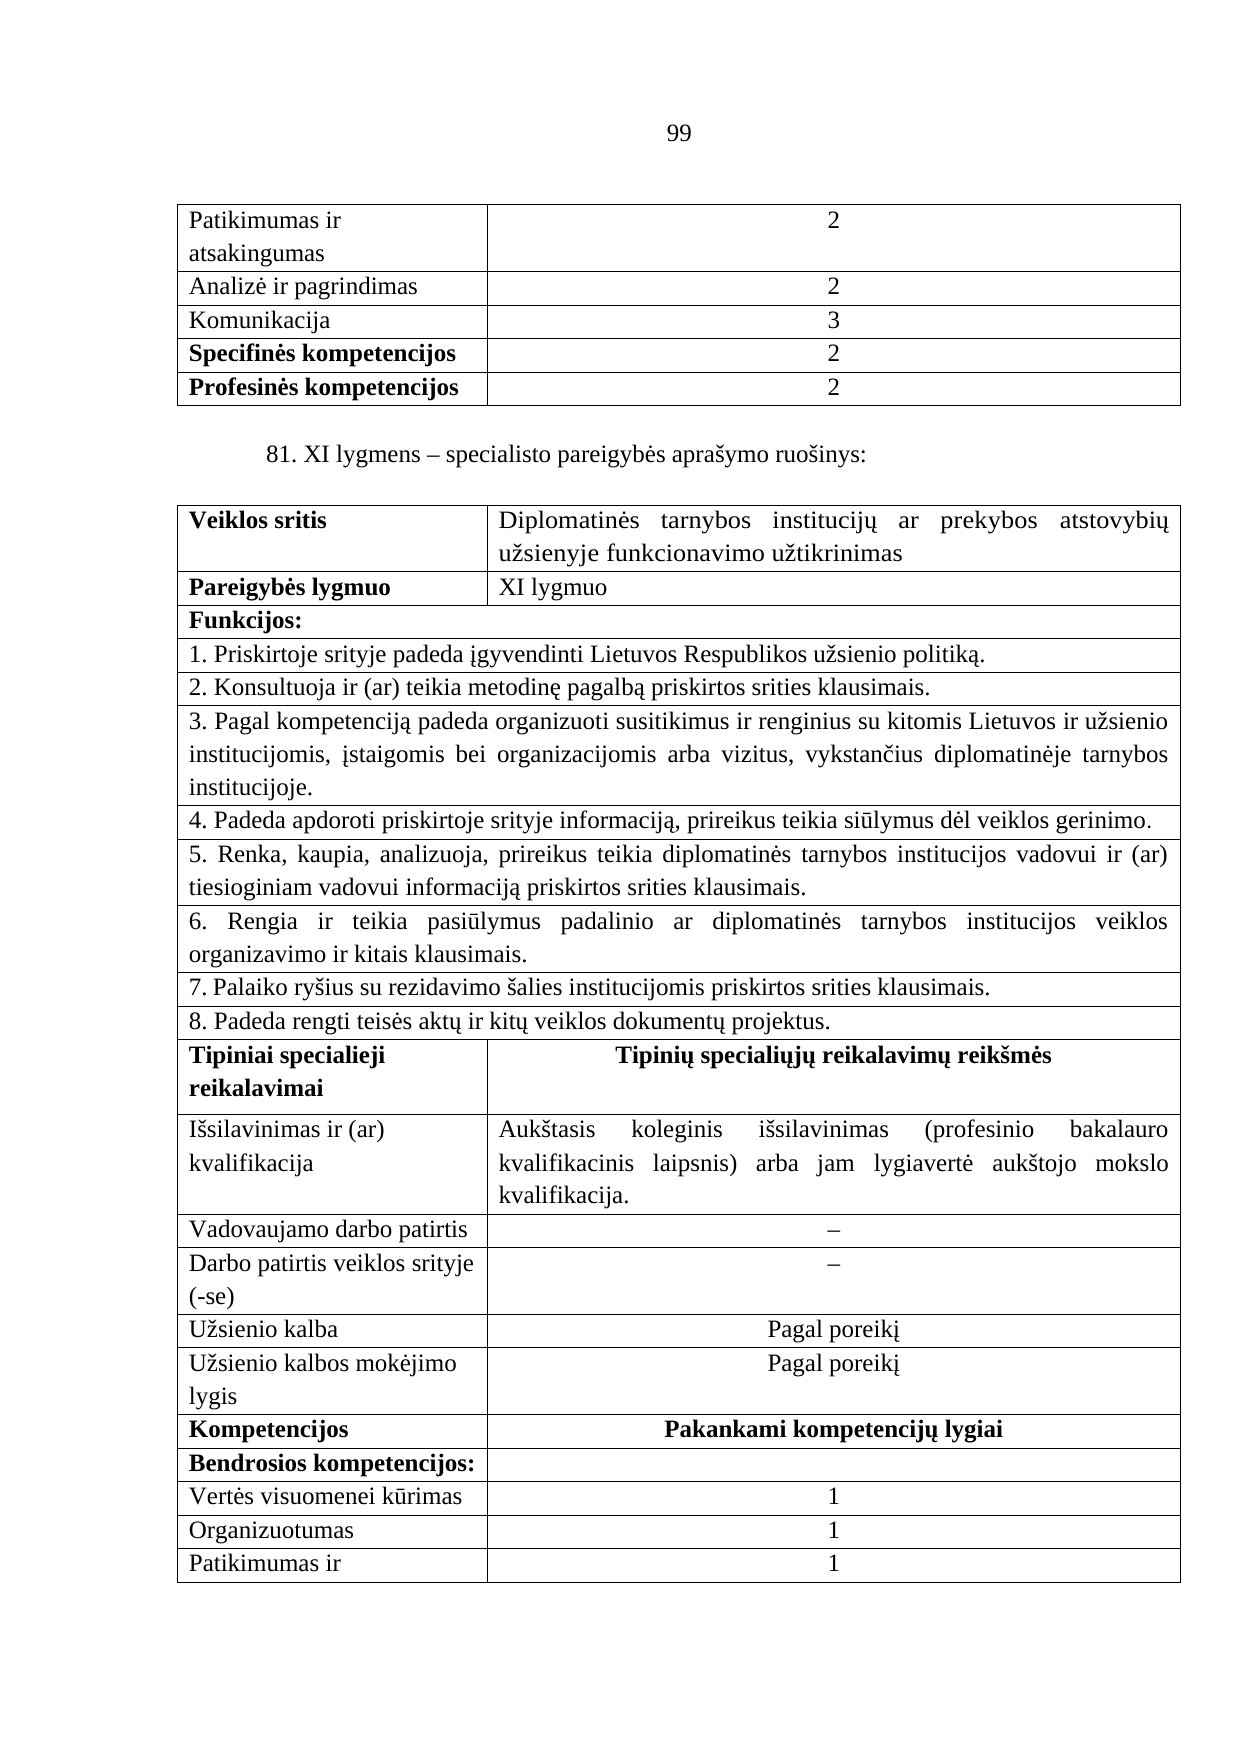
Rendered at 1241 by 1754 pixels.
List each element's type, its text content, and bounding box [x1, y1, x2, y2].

table_cell Tipinių specialiųjų reikalavimų reikšmės [488, 1040, 1180, 1114]
table_cell 3. Pagal kompetenciją padeda organizuoti susitikimus ir renginius su kitomis Lietuvos ir užsienio institucijomis, įstaigomis bei organizacijomis arba vizitus, vykstančius diplomatinėje tarnybos institucijoje. [178, 706, 1180, 805]
table_cell Užsienio kalbos mokėjimo lygis [178, 1348, 487, 1414]
table_cell 6. Rengia ir teikia pasiūlymus padalinio ar diplomatinės tarnybos institucijos veiklos organizavimo ir kitais klausimais. [178, 906, 1180, 972]
table_cell Vadovaujamo darbo patirtis [178, 1215, 487, 1247]
table_cell 2. Konsultuoja ir (ar) teikia metodinę pagalbą priskirtos srities klausimais. [178, 673, 1180, 705]
table_cell Profesinės kompetencijos [178, 373, 487, 405]
table_header Veiklos sritis [178, 506, 487, 571]
table_cell Pakankami kompetencijų lygiai [488, 1415, 1180, 1447]
table_cell Komunikacija [178, 306, 487, 338]
table_cell 2 [488, 339, 1180, 372]
table_cell Darbo patirtis veiklos srityje (-se) [178, 1248, 487, 1314]
table_cell Analizė ir pagrindimas [178, 272, 487, 304]
table_cell Funkcijos: [178, 606, 1180, 638]
table_cell XI lygmuo [488, 572, 1180, 605]
table_cell Užsienio kalba [178, 1315, 487, 1347]
table_cell Patikimumas ir [178, 1549, 487, 1582]
table_cell Pagal poreikį [488, 1315, 1180, 1347]
table_cell 7. Palaiko ryšius su rezidavimo šalies institucijomis priskirtos srities klausimais. [178, 973, 1180, 1006]
table_cell Tipiniai specialieji reikalavimai [178, 1040, 487, 1114]
table_cell 2 [488, 205, 1180, 271]
table_header Diplomatinės tarnybos institucijų ar prekybos atstovybių užsienyje funkcionavimo užtikrinimas [488, 506, 1180, 571]
table_cell 4. Padeda apdoroti priskirtoje srityje informaciją, prireikus teikia siūlymus dėl veiklos gerinimo. [178, 806, 1180, 839]
table_cell 5. Renka, kaupia, analizuoja, prireikus teikia diplomatinės tarnybos institucijos vadovui ir (ar) tiesioginiam vadovui informaciją priskirtos srities klausimais. [178, 840, 1180, 905]
table_cell – [488, 1215, 1180, 1247]
table_cell Aukštasis koleginis išsilavinimas (profesinio bakalauro kvalifikacinis laipsnis) arba jam lygiavertė aukštojo mokslo kvalifikacija. [488, 1115, 1180, 1214]
table_cell Specifinės kompetencijos [178, 339, 487, 372]
table_cell 1 [488, 1516, 1180, 1548]
text 81. XI lygmens – specialisto pareigybės aprašymo ruošinys: [177, 439, 1181, 467]
table_cell – [488, 1248, 1180, 1314]
table_cell 8. Padeda rengti teisės aktų ir kitų veiklos dokumentų projektus. [178, 1007, 1180, 1039]
table_cell Išsilavinimas ir (ar) kvalifikacija [178, 1115, 487, 1214]
table_cell Pagal poreikį [488, 1348, 1180, 1414]
table_cell 1. Priskirtoje srityje padeda įgyvendinti Lietuvos Respublikos užsienio politiką. [178, 639, 1180, 672]
table_cell Patikimumas ir atsakingumas [178, 205, 487, 271]
table_cell 1 [488, 1482, 1180, 1514]
table_cell 2 [488, 373, 1180, 405]
table_cell Kompetencijos [178, 1415, 487, 1447]
table_cell Vertės visuomenei kūrimas [178, 1482, 487, 1514]
table_cell Organizuotumas [178, 1516, 487, 1548]
table_cell 1 [488, 1549, 1180, 1582]
table_cell 3 [488, 306, 1180, 338]
table_cell 2 [488, 272, 1180, 304]
table_cell Bendrosios kompetencijos: [178, 1449, 487, 1481]
table_cell Pareigybės lygmuo [178, 572, 487, 605]
table_cell [488, 1449, 1180, 1481]
